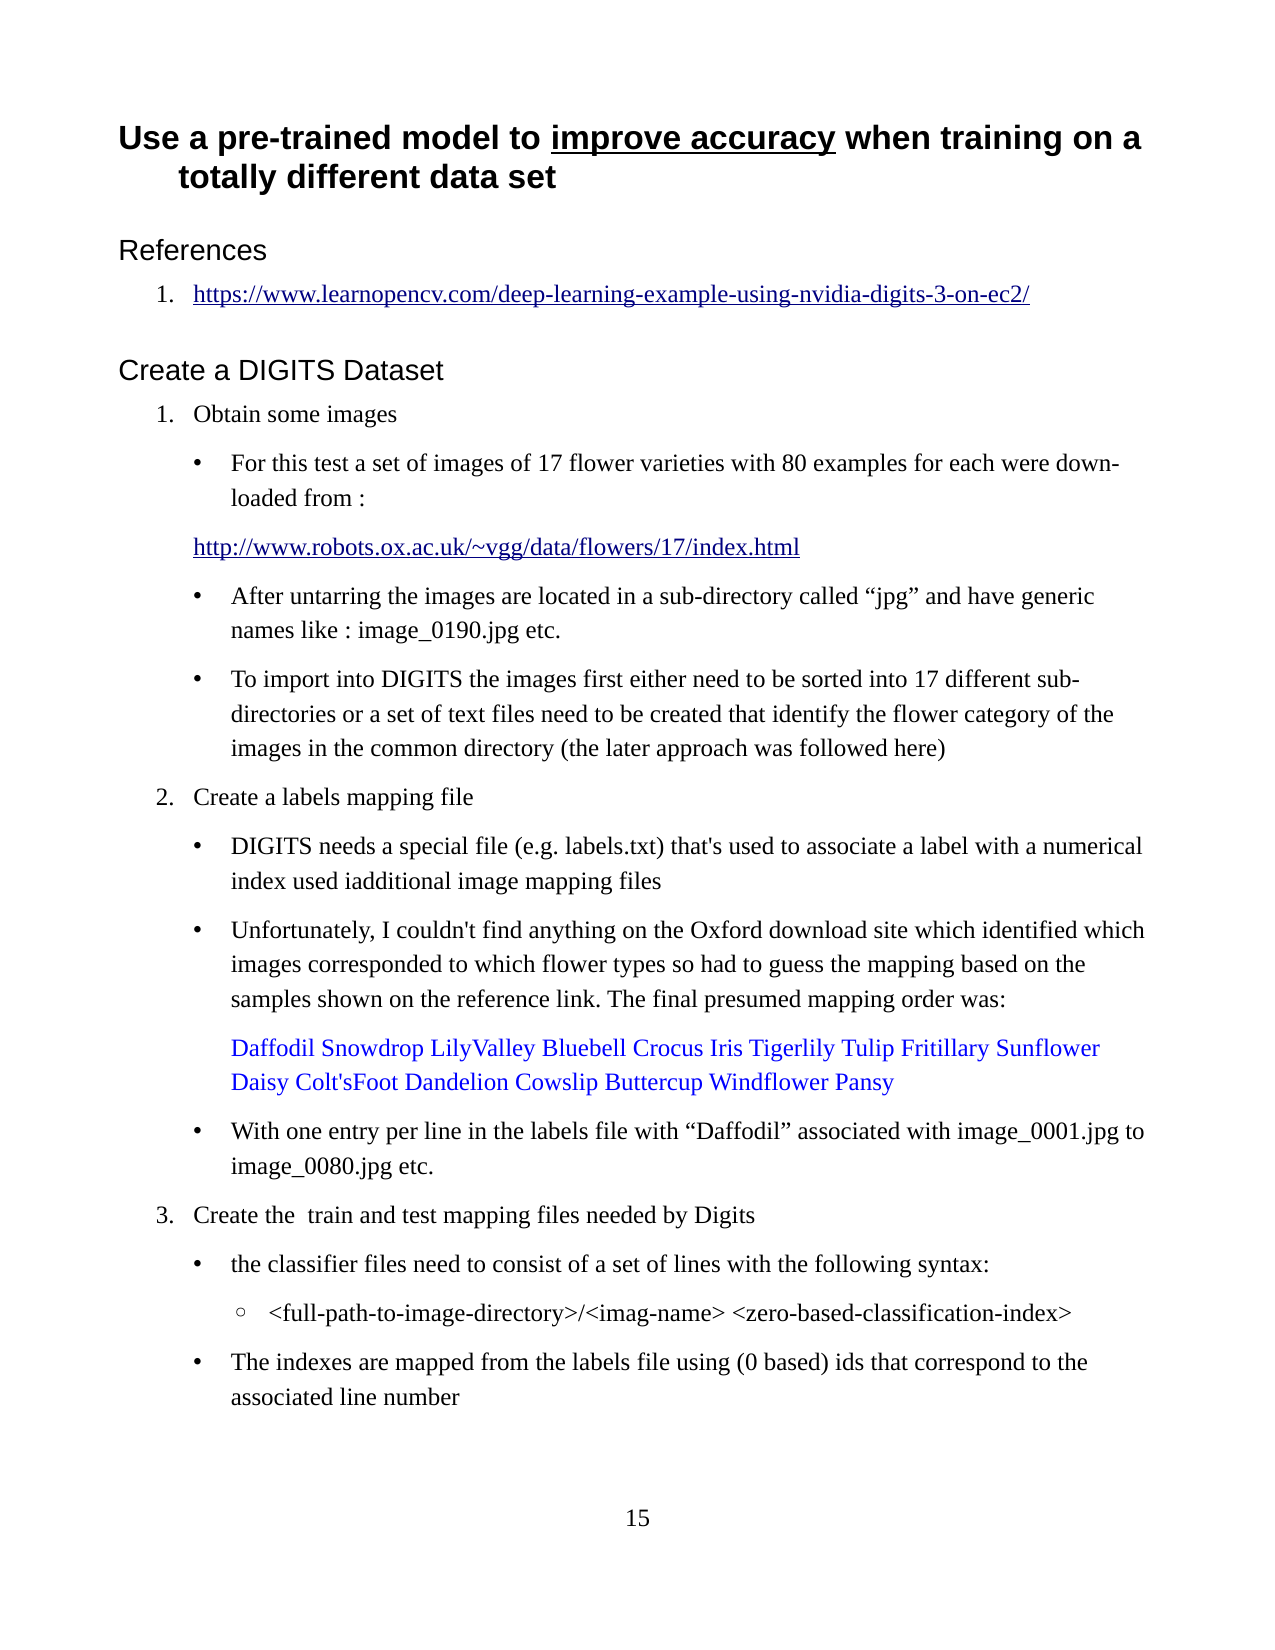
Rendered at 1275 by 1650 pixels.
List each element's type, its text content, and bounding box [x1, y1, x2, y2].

list After untarring the images are located in a sub-directory called “jpg” and have generic names like : image_0190.jpg etc. [193, 581, 1157, 644]
list To import into DIGITS the images first either need to be sorted into 17 different sub-directories or a set of text files need to be created that identify the flower category of the images in the common directory (the later approach was followed here) [193, 664, 1157, 762]
list Obtain some images [156, 399, 1157, 428]
list https://www.learnopencv.com/deep-learning-example-using-nvidia-digits-3-on-ec2/ [156, 279, 1157, 308]
list With one entry per line in the labels file with “Daffodil” associated with image_0001.jpg to image_0080.jpg etc. [193, 1116, 1157, 1180]
list <full-path-to-image-directory>/<imag-name> <zero-based-classification-index> [231, 1298, 1157, 1327]
list Create the train and test mapping files needed by Digits [156, 1200, 1157, 1229]
subtitle Use a pre-trained model to improve accuracy when training on a totally different data set [118, 118, 1157, 195]
list Create a labels mapping file [156, 782, 1157, 811]
list DIGITS needs a special file (e.g. labels.txt) that's used to associate a label with a numerical index used iadditional image mapping files [193, 831, 1157, 894]
list http://www.robots.ox.ac.uk/~vgg/data/flowers/17/index.html [156, 532, 1157, 560]
list Unfortunately, I couldn't find anything on the Oxford download site which identified which images corresponded to which flower types so had to guess the mapping based on the samples shown on the reference link. The final presumed mapping order was: [193, 915, 1157, 1013]
subtitle Create a DIGITS Dataset [118, 353, 1157, 387]
list Daffodil Snowdrop LilyValley Bluebell Crocus Iris Tigerlily Tulip Fritillary Sunflower Daisy Colt'sFoot Dandelion Cowslip Buttercup Windflower Pansy [193, 1033, 1157, 1096]
list the classifier files need to consist of a set of lines with the following syntax: [193, 1249, 1157, 1278]
list For this test a set of images of 17 flower varieties with 80 examples for each were down-loaded from : [193, 448, 1157, 511]
list The indexes are mapped from the labels file using (0 based) ids that correspond to the associated line number [193, 1347, 1157, 1410]
subtitle References [118, 233, 1157, 266]
